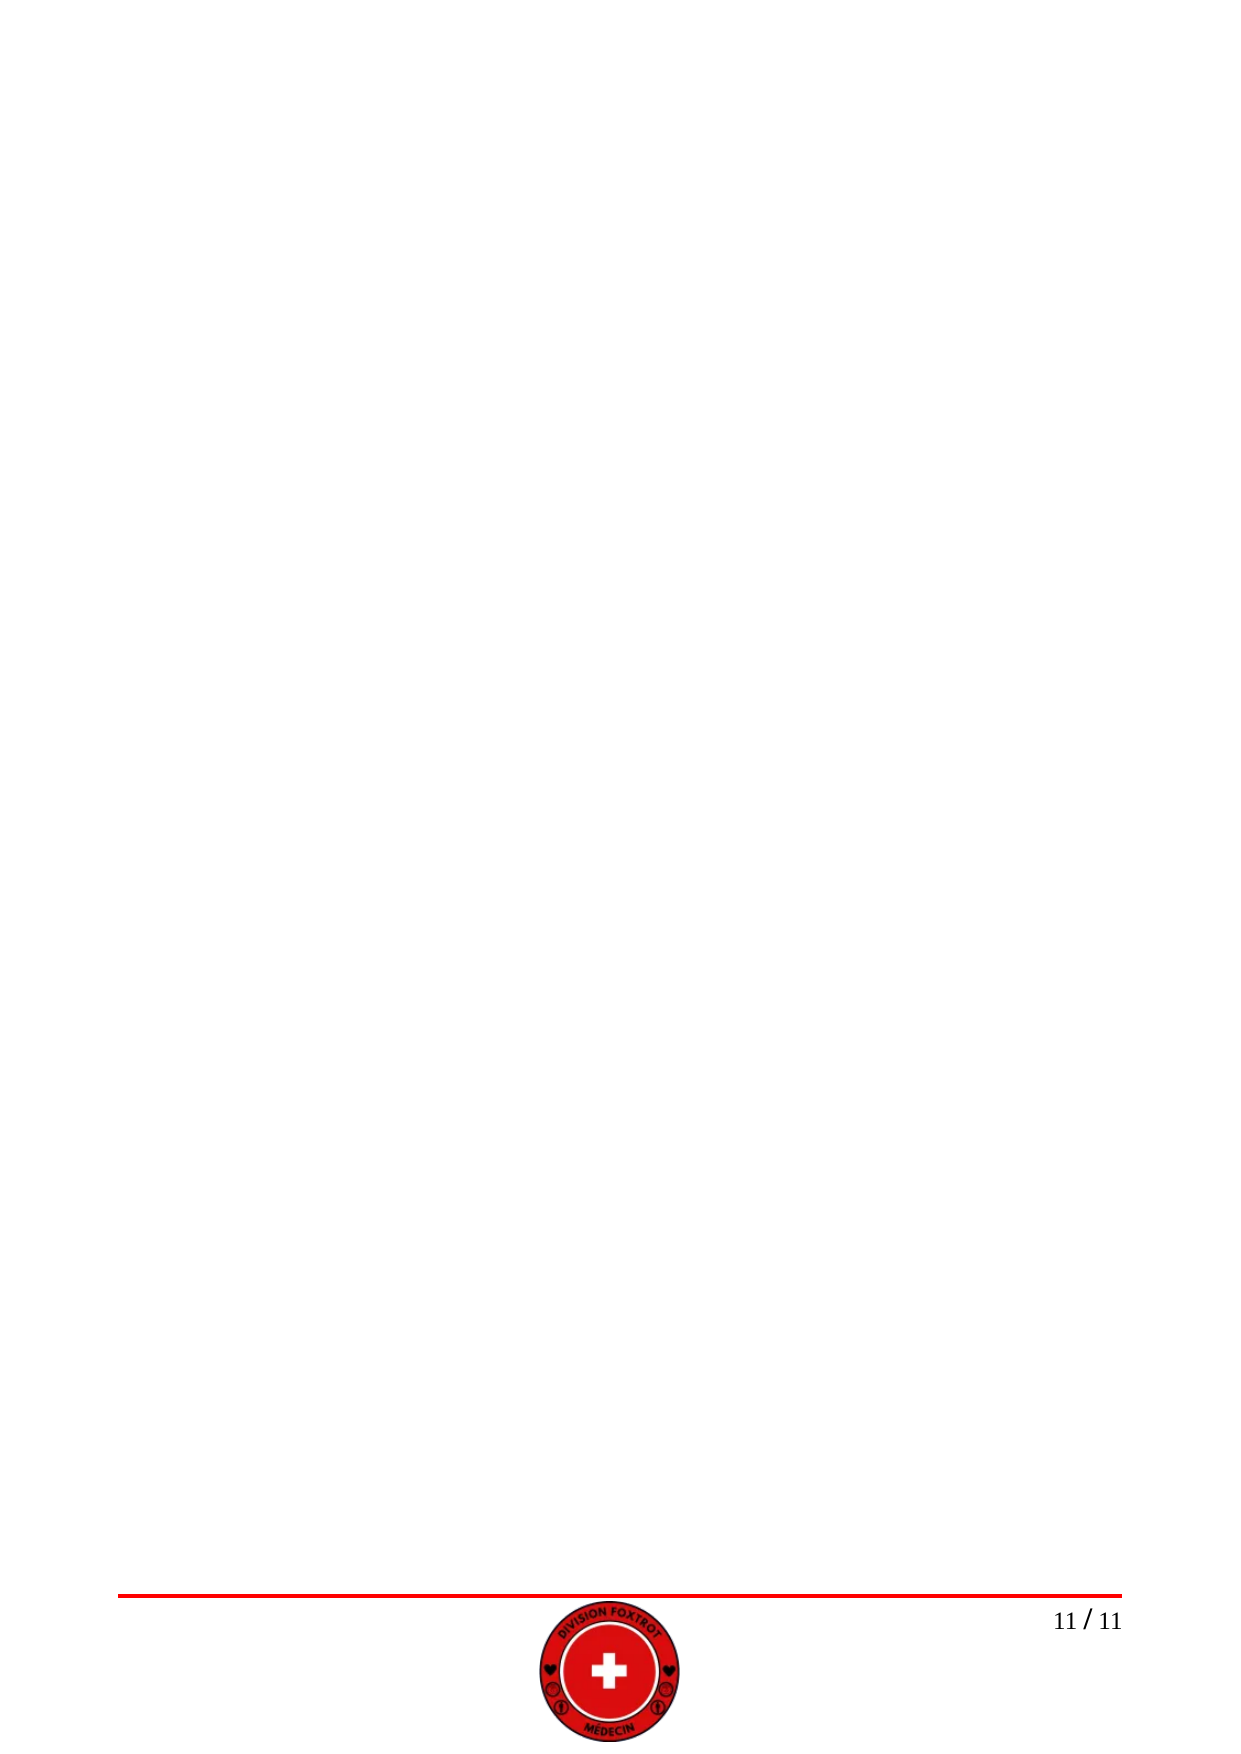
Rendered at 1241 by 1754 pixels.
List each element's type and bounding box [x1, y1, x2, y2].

picture [539, 1601, 680, 1742]
